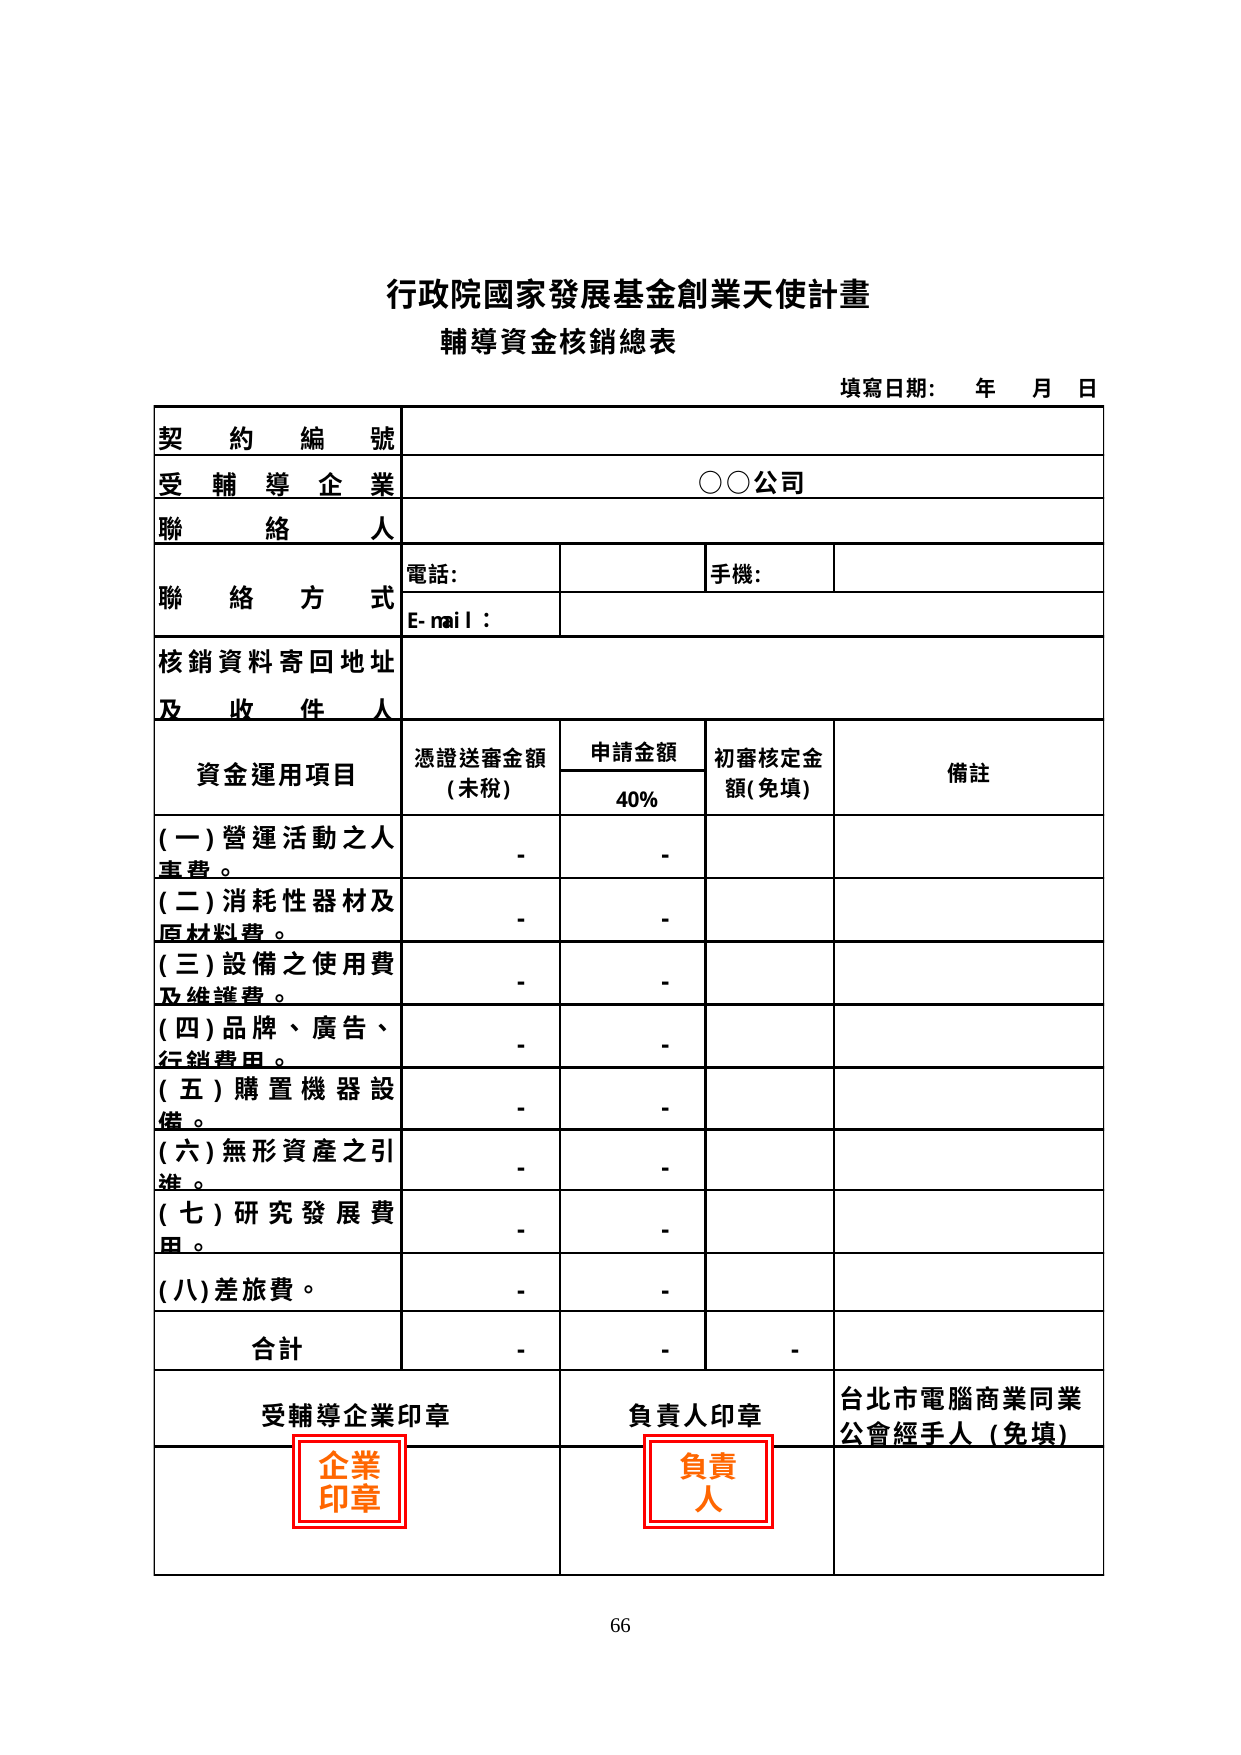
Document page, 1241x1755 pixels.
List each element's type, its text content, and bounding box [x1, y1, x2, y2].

text 印章 [316, 1484, 383, 1512]
text 負責人 [667, 1451, 750, 1512]
text 企業 [316, 1451, 383, 1484]
